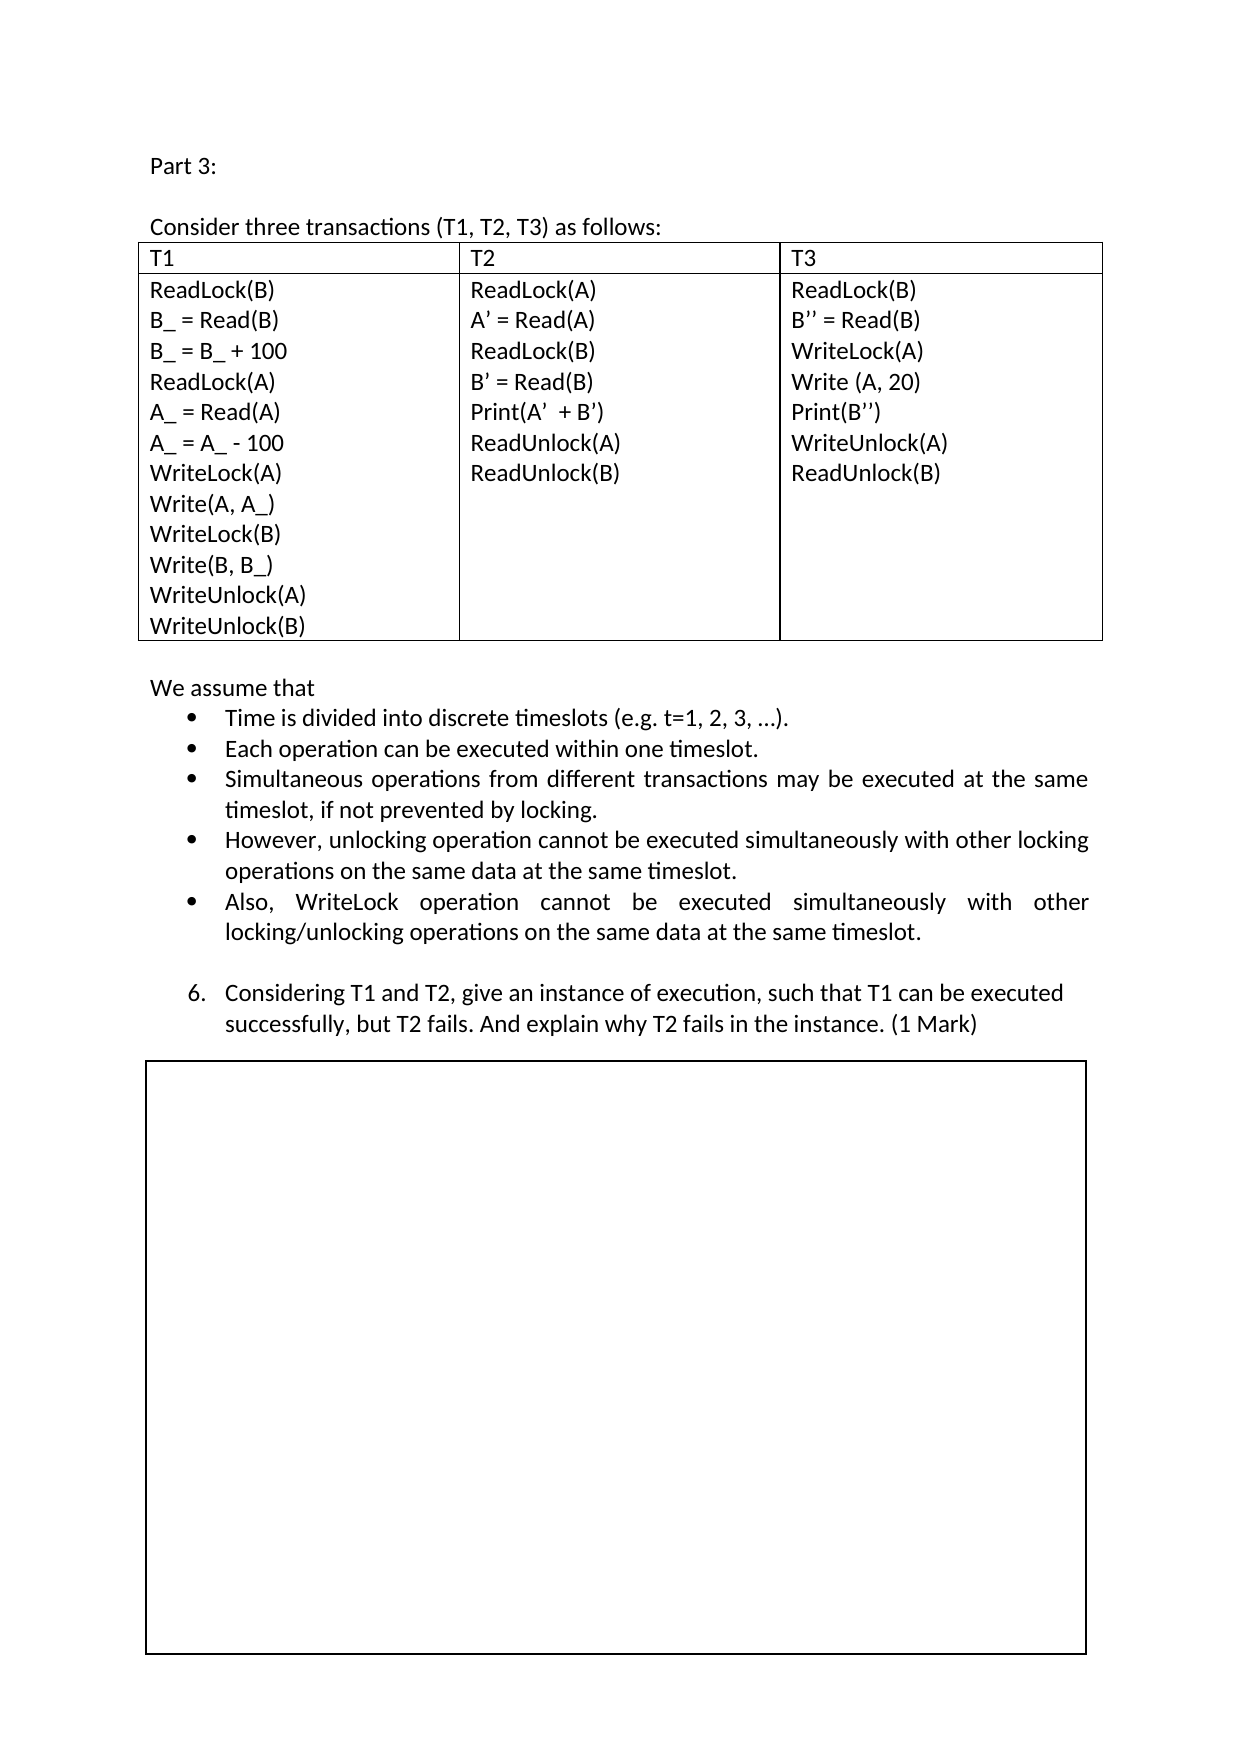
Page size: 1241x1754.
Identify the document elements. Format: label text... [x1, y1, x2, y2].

table_header T3 [781, 243, 1102, 273]
list Considering T1 and T2, give an instance of execution, such that T1 can be executed successfully, but T2 fails. And explain why T2 fails in the instance. (1 Mark) [187, 977, 1090, 1038]
table_cell ReadLock(B) B’’ = Read(B) WriteLock(A) Write (A, 20) Print(B’’) WriteUnlock(A) ReadUnlock(B) [781, 274, 1102, 640]
list Simultaneous operations from different transactions may be executed at the same timeslot, if not prevented by locking. [187, 763, 1090, 824]
list Time is divided into discrete timeslots (e.g. t=1, 2, 3, …). [187, 702, 1090, 733]
text We assume that [150, 672, 1090, 702]
text Part 3: [150, 150, 1090, 181]
text Consider three transactions (T1, T2, T3) as follows: [150, 211, 1090, 242]
table_header T1 [139, 243, 459, 273]
list Each operation can be executed within one timeslot. [187, 733, 1090, 763]
table_cell ReadLock(A) A’ = Read(A) ReadLock(B) B’ = Read(B) Print(A’ + B’) ReadUnlock(A) ReadUnlock(B) [460, 274, 779, 640]
table_cell ReadLock(B) B_ = Read(B) B_ = B_ + 100 ReadLock(A) A_ = Read(A) A_ = A_ - 100 WriteLock(A) Write(A, A_) WriteLock(B) Write(B, B_) WriteUnlock(A) WriteUnlock(B) [139, 274, 459, 640]
list Also, WriteLock operation cannot be executed simultaneously with other locking/unlocking operations on the same data at the same timeslot. [187, 886, 1090, 947]
table_header T2 [460, 243, 779, 273]
list However, unlocking operation cannot be executed simultaneously with other locking operations on the same data at the same timeslot. [187, 824, 1090, 886]
